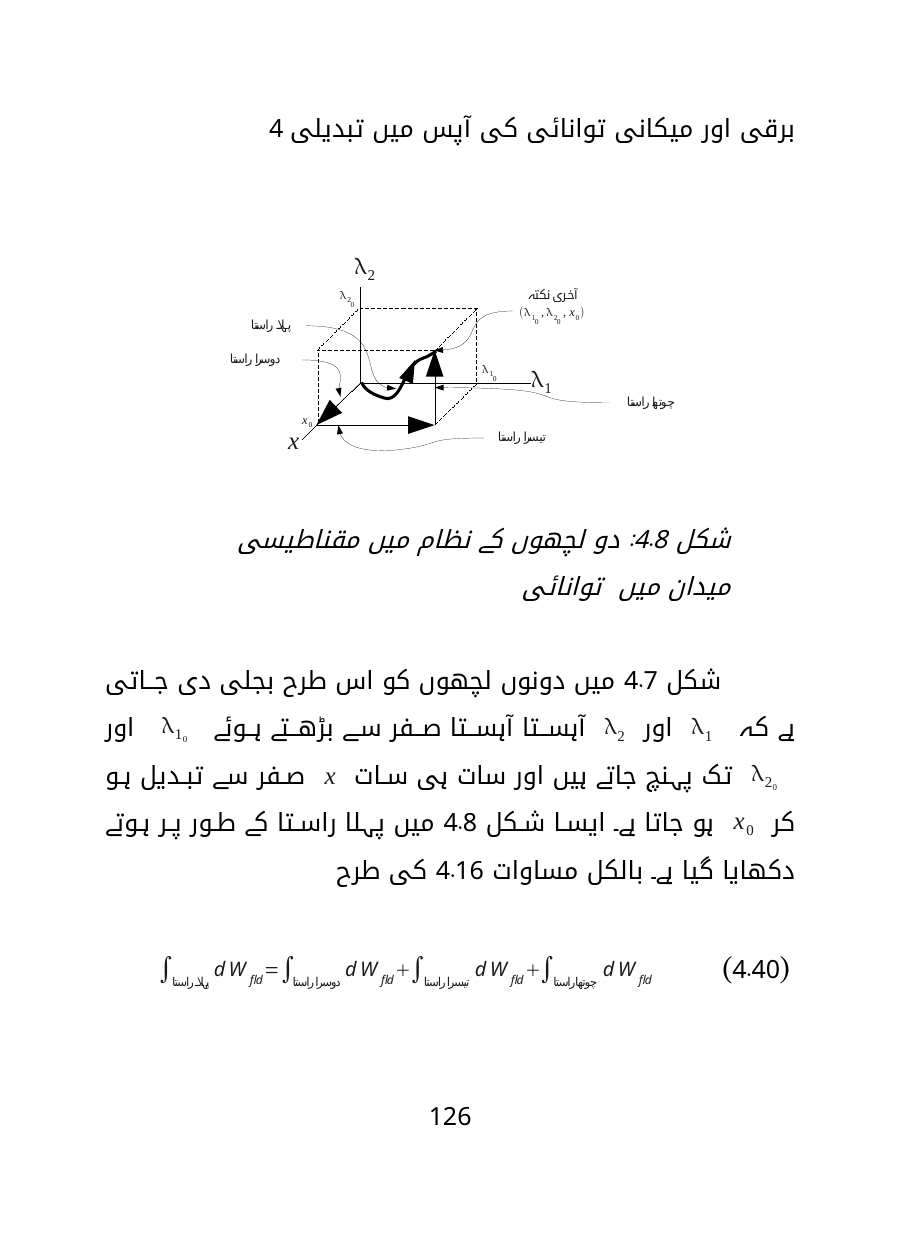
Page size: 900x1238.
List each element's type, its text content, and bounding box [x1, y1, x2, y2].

text شکل 4.8: دو لچھوں کے نظام میں مقناطیسی میدان میں توانائی [169, 195, 731, 611]
table_header (4.40) [695, 941, 795, 1012]
table_header [105, 941, 695, 1012]
text شکل 4.7 میں دونوں لچھوں کو اس طرح بجلی دی جاتی ہے کہ اورآہستا آہستا صفر سے بڑھتے ہوئے اورتک پہنچ جاتے ہیں اور سات ہی ساتصفر سے تبدیل ہو کرہو جاتا ہے۔ ایسا شکل 4.8 میں پہلا راستا کے طور پر ہوتے دکھایا گیا ہے۔ بالکل مساوات 4.16 کی طرح [105, 657, 795, 894]
